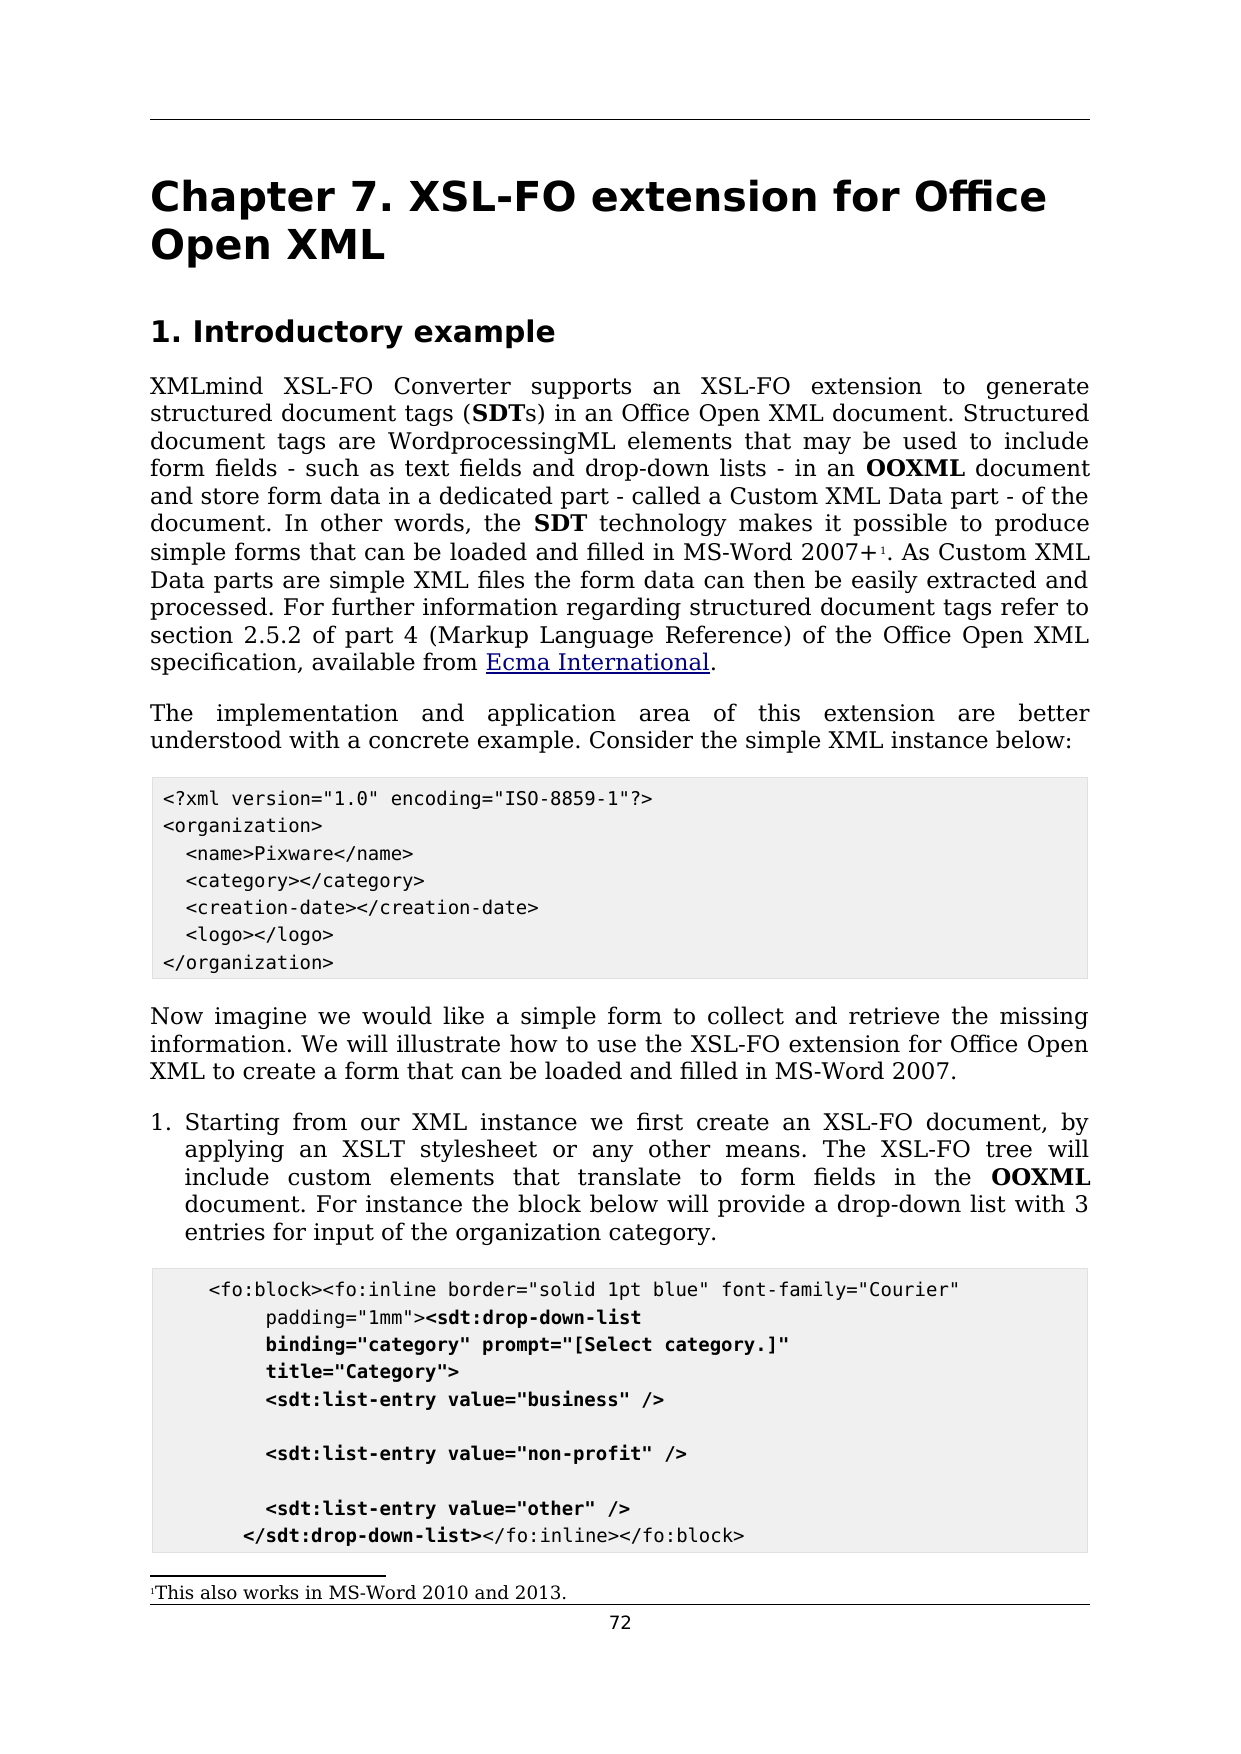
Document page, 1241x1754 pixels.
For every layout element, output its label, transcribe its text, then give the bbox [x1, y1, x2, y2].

text <?xml version="1.0" encoding="ISO-8859-1"?> <organization> <name>Pixware</name> <category></category> <creation-date></creation-date> <logo></logo> </organization> [153, 778, 1087, 978]
list <fo:block><fo:inline border="solid 1pt blue" font-family="Courier" padding="1mm"><sdt:drop-down-list binding="category" prompt="[Select category.]" title="Category"> <sdt:list-entry value="business" /> <sdt:list-entry value="non-profit" /> <sdt:list-entry value="other" /> </sdt:drop-down-list></fo:inline></fo:block> [153, 1269, 1087, 1552]
text Now imagine we would like a simple form to collect and retrieve the missing information. We will illustrate how to use the XSL-FO extension for Office Open XML to create a form that can be loaded and filled in MS-Word 2007. [150, 1002, 1090, 1085]
text The implementation and application area of this extension are better understood with a concrete example. Consider the simple XML instance below: [150, 699, 1090, 754]
text 1. Introductory example [150, 314, 1090, 349]
text 1This also works in MS-Word 2010 and 2013. [150, 1582, 1090, 1604]
list Starting from our XML instance we first create an XSL-FO document, by applying an XSLT stylesheet or any other means. The XSL-FO tree will include custom elements that translate to form fields in the OOXML document. For instance the block below will provide a drop-down list with 3 entries for input of the organization category. [150, 1108, 1090, 1245]
text Chapter 7. XSL-FO extension for Office Open XML [150, 173, 1090, 269]
text XMLmind XSL-FO Converter supports an XSL-FO extension to generate structured document tags (SDTs) in an Office Open XML document. Structured document tags are WordprocessingML elements that may be used to include form fields - such as text fields and drop-down lists - in an OOXML document and store form data in a dedicated part - called a Custom XML Data part - of the document. In other words, the SDT technology makes it possible to produce simple forms that can be loaded and filled in MS-Word 2007+1. As Custom XML Data parts are simple XML files the form data can then be easily extracted and processed. For further information regarding structured document tags refer to section 2.5.2 of part 4 (Markup Language Reference) of the Office Open XML specification, available from Ecma International. [150, 372, 1090, 676]
